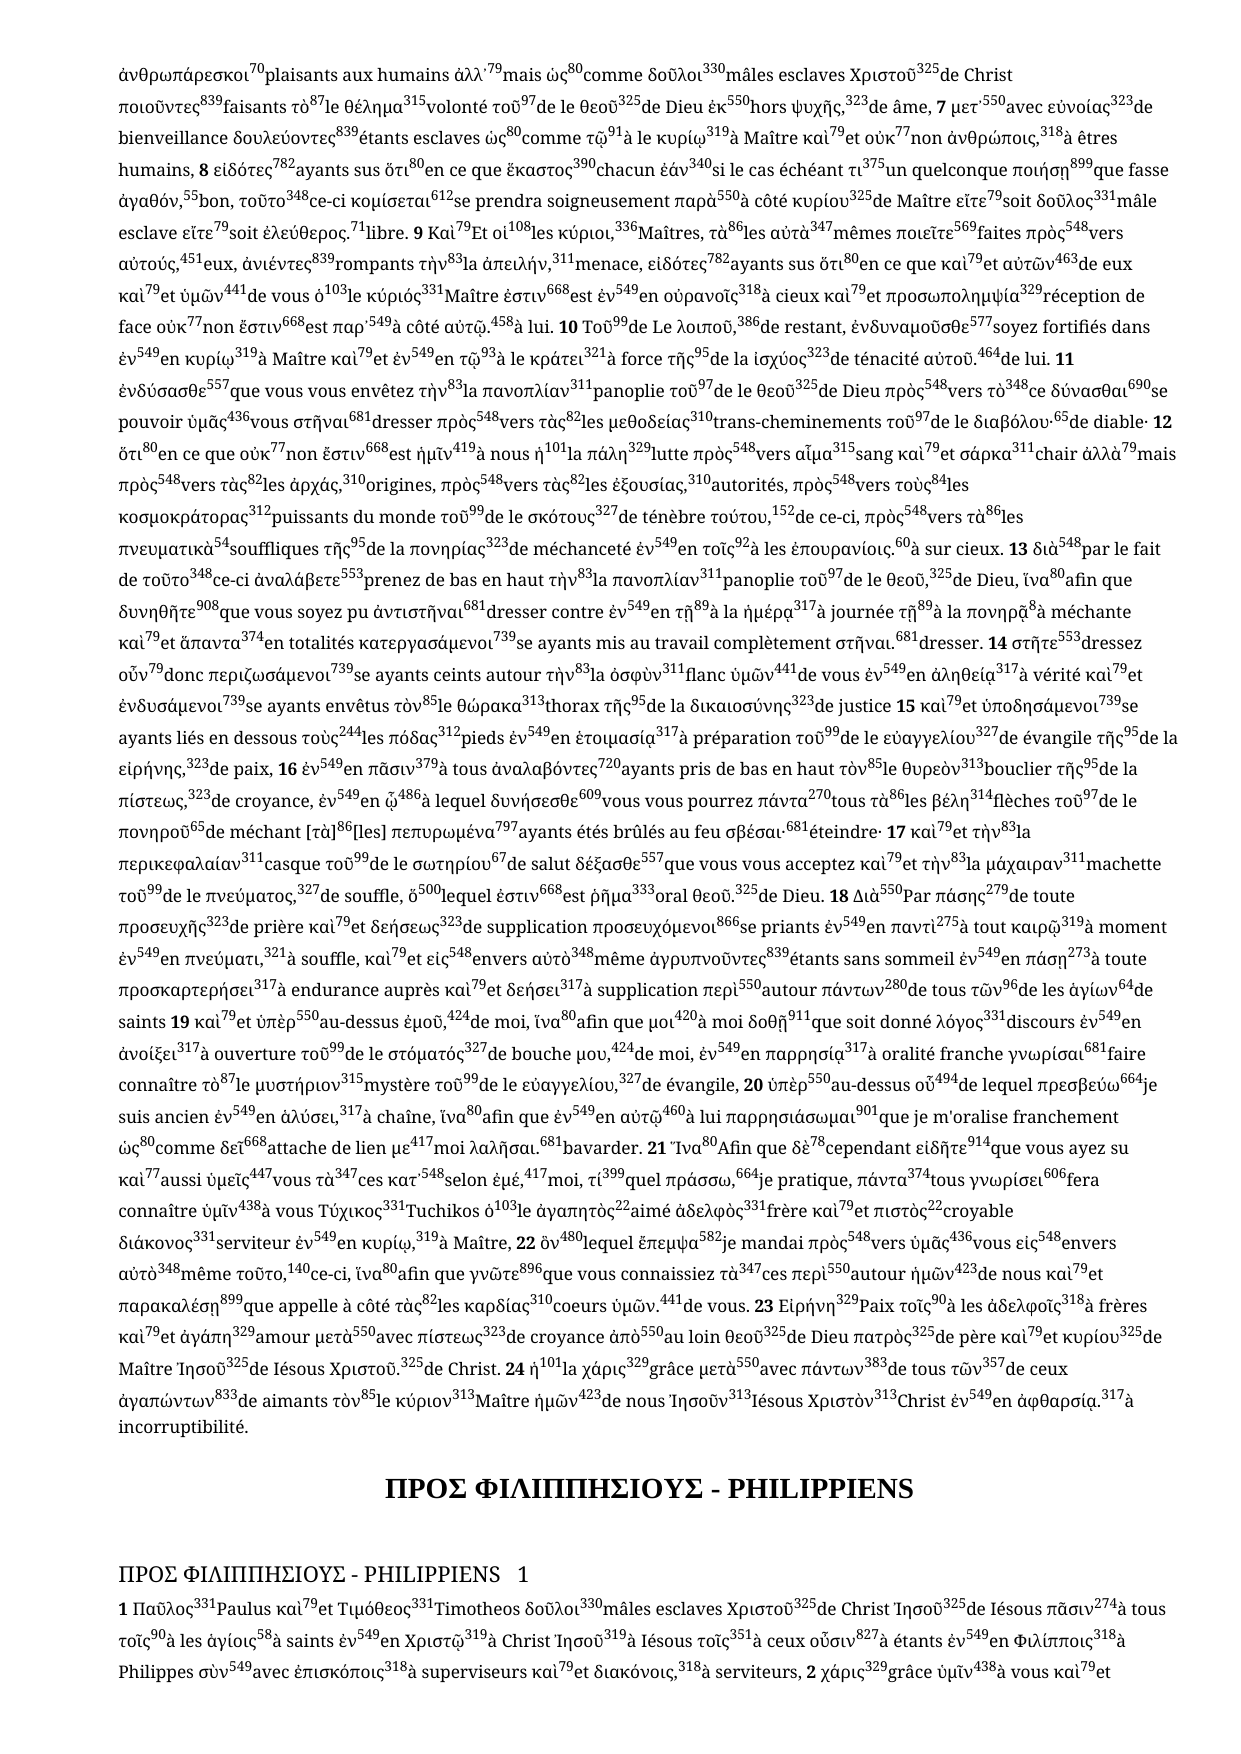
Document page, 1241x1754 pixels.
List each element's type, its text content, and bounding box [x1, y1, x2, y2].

text ΠΡΟΣ ΦΙΛΙΠΠΗΣΙΟΥΣ - PHILIPPIENS 1 [118, 1559, 1181, 1589]
subtitle ΠΡΟΣ ΦΙΛΙΠΠΗΣΙΟΥΣ - PHILIPPIENS [118, 1472, 1181, 1505]
text 1 Τὰ110Les τέκνα,338enfants, ὑπακούετε569écoutez en soumission τοῖς90à les γονεῦσιν318à parents ὑμῶν441de vous [ἐν549[en κυρίῳ]·319à Maître]· τοῦτο366ce-ci γάρ79car ἐστιν668est δίκαιον.49juste. 2 τίμα570valorise τὸν85le πατέρα313père σου442de toi καὶ79et τὴν83la μητέρα,311mère, ἥτις496laquelle une quelconque ἐστὶν668est ἐντολὴ329commandement πρώτη212première ἐν549en ἐπαγγελίᾳ,317à promesse, 3 ἵνα80afin que εὖ77bien σοι439à toi γένηται905que se devienne καὶ79et ἔσῃ610tu te seras μακροχρόνιος47longtemps ἐπὶ550sur τῆς95de la γῆς.323de terre. 4 Καὶ79Et οἱ108les πατέρες,336pères, μὴ79ne pas παροργίζετε569mettez en colère côte à côte τὰ86les τέκνα314enfants ὑμῶν441de vous ἀλλ᾽79mais ἐκτρέφετε569nourrissez à l'excès αὐτὰ453eux ἐν549en παιδείᾳ317à éducation καὶ79et νουθεσίᾳ317à admonition κυρίου.325de Maître. 5 Οἱ108Les δοῦλοι,336mâles esclaves, ὑπακούετε569écoutez en soumission τοῖς90à les κατὰ548selon σάρκα311chair κυρίοις318à Maîtres μετὰ550avec φόβου325de effroi καὶ79et τρόμου325de tremblement ἐν549en ἁπλότητι317à simplicité τῆς95de la καρδίας323de coeur ὑμῶν441de vous ὡς80comme τῷ91à le Χριστῷ,319à Christ, 6 μὴ79ne pas κατ᾽548selon ὀφθαλμοδουλείαν311servitude de l'oeil ὡς80comme ἀνθρωπάρεσκοι70plaisants aux humains ἀλλ᾽79mais ὡς80comme δοῦλοι330mâles esclaves Χριστοῦ325de Christ ποιοῦντες839faisants τὸ87le θέλημα315volonté τοῦ97de le θεοῦ325de Dieu ἐκ550hors ψυχῆς,323de âme, 7 μετ᾽550avec εὐνοίας323de bienveillance δουλεύοντες839étants esclaves ὡς80comme τῷ91à le κυρίῳ319à Maître καὶ79et οὐκ77non ἀνθρώποις,318à êtres humains, 8 εἰδότες782ayants sus ὅτι80en ce que ἕκαστος390chacun ἐάν340si le cas échéant τι375un quelconque ποιήσῃ899que fasse ἀγαθόν,55bon, τοῦτο348ce-ci κομίσεται612se prendra soigneusement παρὰ550à côté κυρίου325de Maître εἴτε79soit δοῦλος331mâle esclave εἴτε79soit ἐλεύθερος.71libre. 9 Καὶ79Et οἱ108les κύριοι,336Maîtres, τὰ86les αὐτὰ347mêmes ποιεῖτε569faites πρὸς548vers αὐτούς,451eux, ἀνιέντες839rompants τὴν83la ἀπειλήν,311menace, εἰδότες782ayants sus ὅτι80en ce que καὶ79et αὐτῶν463de eux καὶ79et ὑμῶν441de vous ὁ103le κύριός331Maître ἐστιν668est ἐν549en οὐρανοῖς318à cieux καὶ79et προσωπολημψία329réception de face οὐκ77non ἔστιν668est παρ᾽549à côté αὐτῷ.458à lui. 10 Τοῦ99de Le λοιποῦ,386de restant, ἐνδυναμοῦσθε577soyez fortifiés dans ἐν549en κυρίῳ319à Maître καὶ79et ἐν549en τῷ93à le κράτει321à force τῆς95de la ἰσχύος323de ténacité αὐτοῦ.464de lui. 11 ἐνδύσασθε557que vous vous envêtez τὴν83la πανοπλίαν311panoplie τοῦ97de le θεοῦ325de Dieu πρὸς548vers τὸ348ce δύνασθαι690se pouvoir ὑμᾶς436vous στῆναι681dresser πρὸς548vers τὰς82les μεθοδείας310trans-cheminements τοῦ97de le διαβόλου·65de diable· 12 ὅτι80en ce que οὐκ77non ἔστιν668est ἡμῖν419à nous ἡ101la πάλη329lutte πρὸς548vers αἷμα315sang καὶ79et σάρκα311chair ἀλλὰ79mais πρὸς548vers τὰς82les ἀρχάς,310origines, πρὸς548vers τὰς82les ἐξουσίας,310autorités, πρὸς548vers τοὺς84les κοσμοκράτορας312puissants du monde τοῦ99de le σκότους327de ténèbre τούτου,152de ce-ci, πρὸς548vers τὰ86les πνευματικὰ54souffliques τῆς95de la πονηρίας323de méchanceté ἐν549en τοῖς92à les ἐπουρανίοις.60à sur cieux. 13 διὰ548par le fait de τοῦτο348ce-ci ἀναλάβετε553prenez de bas en haut τὴν83la πανοπλίαν311panoplie τοῦ97de le θεοῦ,325de Dieu, ἵνα80afin que δυνηθῆτε908que vous soyez pu ἀντιστῆναι681dresser contre ἐν549en τῇ89à la ἡμέρᾳ317à journée τῇ89à la πονηρᾷ8à méchante καὶ79et ἅπαντα374en totalités κατεργασάμενοι739se ayants mis au travail complètement στῆναι.681dresser. 14 στῆτε553dressez οὖν79donc περιζωσάμενοι739se ayants ceints autour τὴν83la ὀσφὺν311flanc ὑμῶν441de vous ἐν549en ἀληθείᾳ317à vérité καὶ79et ἐνδυσάμενοι739se ayants envêtus τὸν85le θώρακα313thorax τῆς95de la δικαιοσύνης323de justice 15 καὶ79et ὑποδησάμενοι739se ayants liés en dessous τοὺς244les πόδας312pieds ἐν549en ἑτοιμασίᾳ317à préparation τοῦ99de le εὐαγγελίου327de évangile τῆς95de la εἰρήνης,323de paix, 16 ἐν549en πᾶσιν379à tous ἀναλαβόντες720ayants pris de bas en haut τὸν85le θυρεὸν313bouclier τῆς95de la πίστεως,323de croyance, ἐν549en ᾧ486à lequel δυνήσεσθε609vous vous pourrez πάντα270tous τὰ86les βέλη314flèches τοῦ97de le πονηροῦ65de méchant [τὰ]86[les] πεπυρωμένα797ayants étés brûlés au feu σβέσαι·681éteindre· 17 καὶ79et τὴν83la περικεφαλαίαν311casque τοῦ99de le σωτηρίου67de salut δέξασθε557que vous vous acceptez καὶ79et τὴν83la μάχαιραν311machette τοῦ99de le πνεύματος,327de souffle, ὅ500lequel ἐστιν668est ῥῆμα333oral θεοῦ.325de Dieu. 18 Διὰ550Par πάσης279de toute προσευχῆς323de prière καὶ79et δεήσεως323de supplication προσευχόμενοι866se priants ἐν549en παντὶ275à tout καιρῷ319à moment ἐν549en πνεύματι,321à souffle, καὶ79et εἰς548envers αὐτὸ348même ἀγρυπνοῦντες839étants sans sommeil ἐν549en πάσῃ273à toute προσκαρτερήσει317à endurance auprès καὶ79et δεήσει317à supplication περὶ550autour πάντων280de tous τῶν96de les ἁγίων64de saints 19 καὶ79et ὑπὲρ550au-dessus ἐμοῦ,424de moi, ἵνα80afin que μοι420à moi δοθῇ911que soit donné λόγος331discours ἐν549en ἀνοίξει317à ouverture τοῦ99de le στόματός327de bouche μου,424de moi, ἐν549en παρρησίᾳ317à oralité franche γνωρίσαι681faire connaître τὸ87le μυστήριον315mystère τοῦ99de le εὐαγγελίου,327de évangile, 20 ὑπὲρ550au-dessus οὗ494de lequel πρεσβεύω664je suis ancien ἐν549en ἁλύσει,317à chaîne, ἵνα80afin que ἐν549en αὐτῷ460à lui παρρησιάσωμαι901que je m'oralise franchement ὡς80comme δεῖ668attache de lien με417moi λαλῆσαι.681bavarder. 21 Ἵνα80Afin que δὲ78cependant εἰδῆτε914que vous ayez su καὶ77aussi ὑμεῖς447vous τὰ347ces κατ᾽548selon ἐμέ,417moi, τί399quel πράσσω,664je pratique, πάντα374tous γνωρίσει606fera connaître ὑμῖν438à vous Τύχικος331Tuchikos ὁ103le ἀγαπητὸς22aimé ἀδελφὸς331frère καὶ79et πιστὸς22croyable διάκονος331serviteur ἐν549en κυρίῳ,319à Maître, 22 ὃν480lequel ἔπεμψα582je mandai πρὸς548vers ὑμᾶς436vous εἰς548envers αὐτὸ348même τοῦτο,140ce-ci, ἵνα80afin que γνῶτε896que vous connaissiez τὰ347ces περὶ550autour ἡμῶν423de nous καὶ79et παρακαλέσῃ899que appelle à côté τὰς82les καρδίας310coeurs ὑμῶν.441de vous. 23 Εἰρήνη329Paix τοῖς90à les ἀδελφοῖς318à frères καὶ79et ἀγάπη329amour μετὰ550avec πίστεως323de croyance ἀπὸ550au loin θεοῦ325de Dieu πατρὸς325de père καὶ79et κυρίου325de Maître Ἰησοῦ325de Iésous Χριστοῦ.325de Christ. 24 ἡ101la χάρις329grâce μετὰ550avec πάντων383de tous τῶν357de ceux ἀγαπώντων833de aimants τὸν85le κύριον313Maître ἡμῶν423de nous Ἰησοῦν313Iésous Χριστὸν313Christ ἐν549en ἀφθαρσίᾳ.317à incorruptibilité. [118, 59, 1181, 1439]
